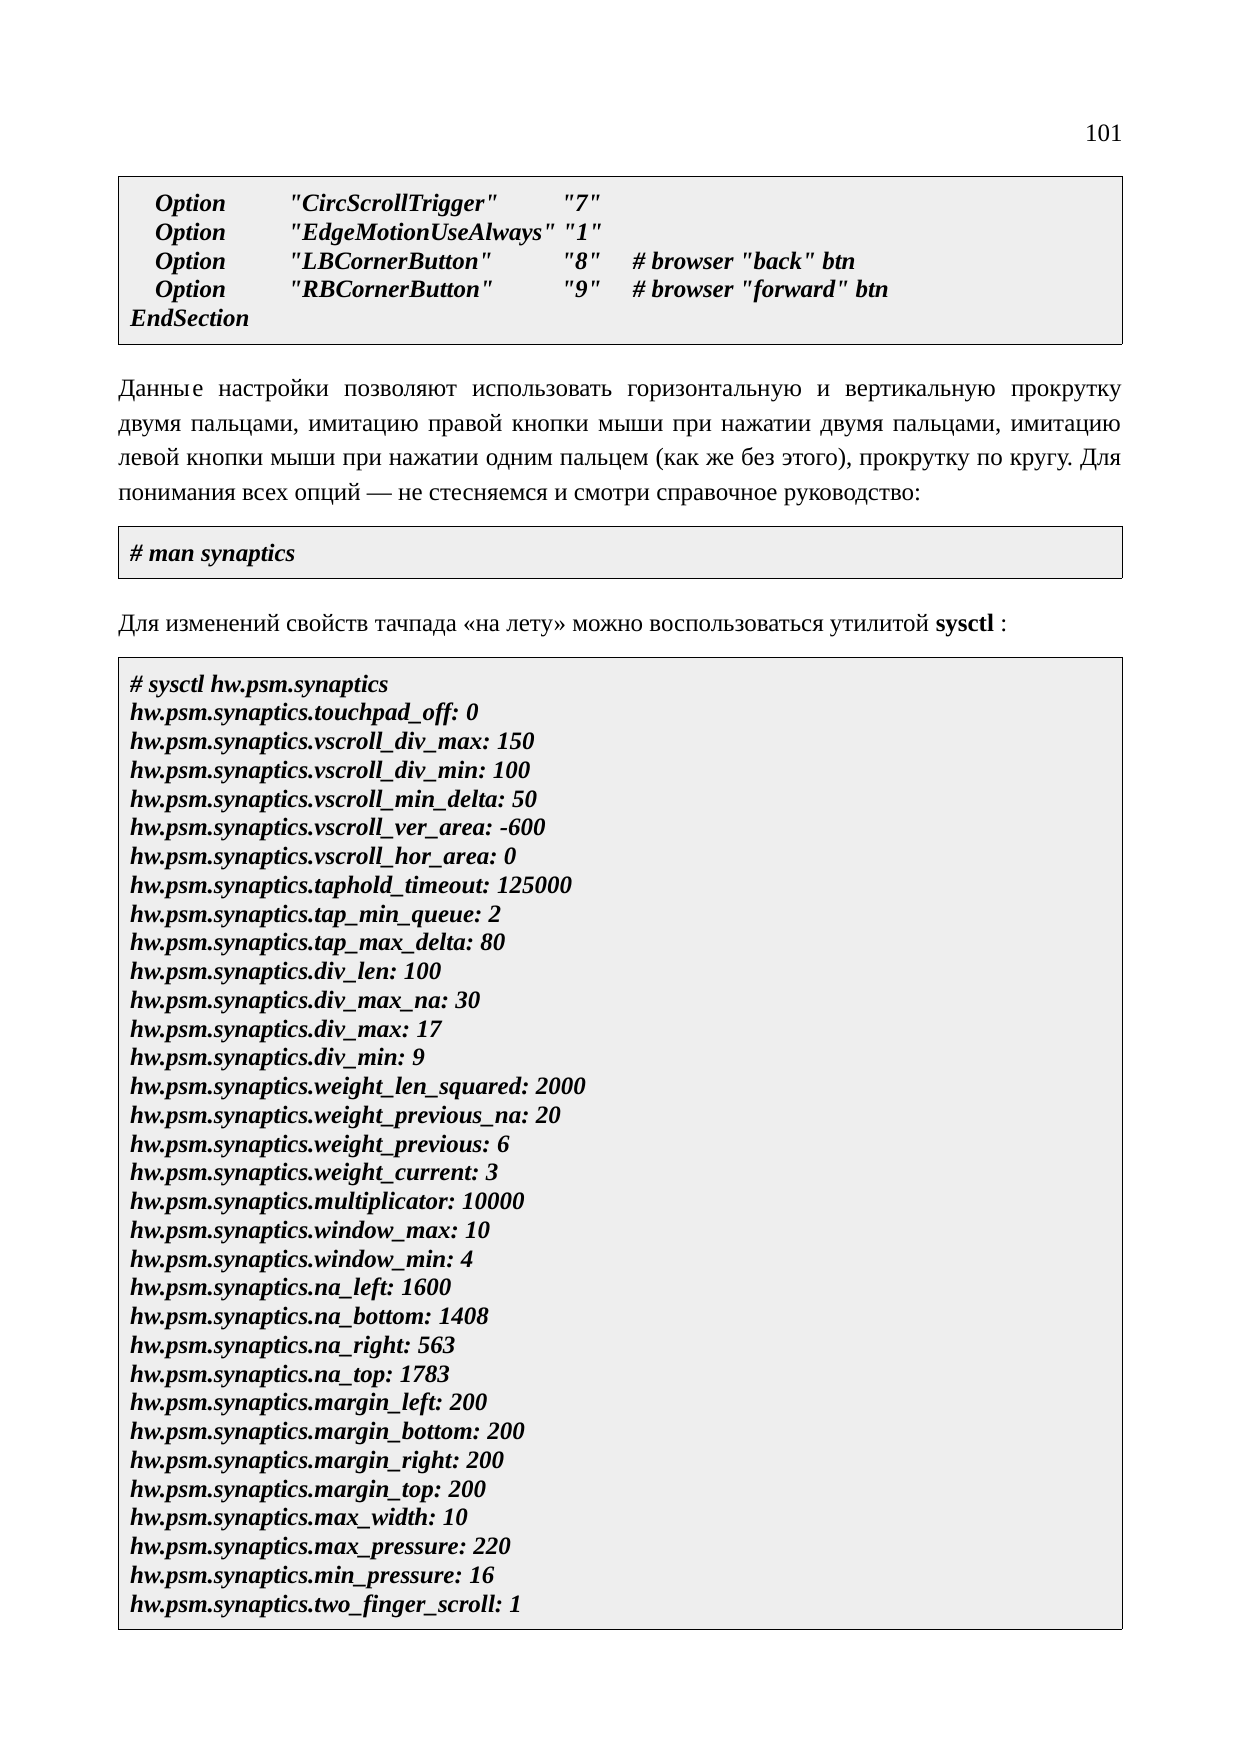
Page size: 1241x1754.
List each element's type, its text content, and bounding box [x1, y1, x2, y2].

text hw.psm.synaptics.weight_previous_na: 20 [119, 1088, 1122, 1117]
text hw.psm.synaptics.window_max: 10 [119, 1203, 1122, 1232]
text hw.psm.synaptics.max_pressure: 220 [119, 1519, 1122, 1548]
text hw.psm.synaptics.div_max_na: 30 [119, 973, 1122, 1002]
text hw.psm.synaptics.weight_len_squared: 2000 [119, 1059, 1122, 1088]
text hw.psm.synaptics.na_bottom: 1408 [119, 1289, 1122, 1318]
text hw.psm.synaptics.margin_bottom: 200 [119, 1404, 1122, 1433]
text Для изменений свойств тачпада «на лету» можно воспользоваться утилитой sysctl : [118, 608, 1122, 637]
text hw.psm.synaptics.weight_previous: 6 [119, 1117, 1122, 1146]
text Option "RBCornerButton" "9" # browser "forward" btn [119, 263, 1122, 291]
text hw.psm.synaptics.window_min: 4 [119, 1232, 1122, 1261]
text hw.psm.synaptics.vscroll_div_max: 150 [119, 714, 1122, 743]
text EndSection [119, 291, 1122, 344]
text hw.psm.synaptics.div_min: 9 [119, 1031, 1122, 1059]
text hw.psm.synaptics.tap_max_delta: 80 [119, 916, 1122, 944]
text Option "CircScrollTrigger" "7" [119, 177, 1122, 205]
text Данны е настройки позволяют использовать горизонтальную и вертикальную прокрутку двумя пальцами, имитацию правой кнопки мыши при нажатии двумя пальцами, имитацию левой кнопки мыши при нажатии одним пальцем (как же без этого), прокрутку по кругу. Для понимания всех опций — не стесняемся и смотри справочное руководство: [118, 373, 1122, 506]
text hw.psm.synaptics.weight_current: 3 [119, 1146, 1122, 1174]
text hw.psm.synaptics.min_pressure: 16 [119, 1548, 1122, 1577]
text hw.psm.synaptics.div_len: 100 [119, 944, 1122, 973]
text hw.psm.synaptics.vscroll_div_min: 100 [119, 743, 1122, 772]
text hw.psm.synaptics.touchpad_off: 0 [119, 686, 1122, 714]
text Option "EdgeMotionUseAlways" "1" [119, 205, 1122, 234]
text hw.psm.synaptics.vscroll_ver_area: -600 [119, 801, 1122, 829]
text hw.psm.synaptics.vscroll_min_delta: 50 [119, 772, 1122, 801]
text hw.psm.synaptics.na_right: 563 [119, 1318, 1122, 1347]
text hw.psm.synaptics.na_left: 1600 [119, 1261, 1122, 1289]
text hw.psm.synaptics.tap_min_queue: 2 [119, 887, 1122, 916]
text hw.psm.synaptics.two_finger_scroll: 1 [119, 1577, 1122, 1629]
text hw.psm.synaptics.max_width: 10 [119, 1491, 1122, 1519]
text Option "LBCornerButton" "8" # browser "back" btn [119, 234, 1122, 263]
text hw.psm.synaptics.multiplicator: 10000 [119, 1174, 1122, 1203]
text # man synaptics [119, 527, 1122, 578]
text hw.psm.synaptics.vscroll_hor_area: 0 [119, 829, 1122, 858]
text hw.psm.synaptics.na_top: 1783 [119, 1347, 1122, 1376]
text hw.psm.synaptics.margin_top: 200 [119, 1462, 1122, 1491]
text hw.psm.synaptics.taphold_timeout: 125000 [119, 858, 1122, 887]
text hw.psm.synaptics.div_max: 17 [119, 1002, 1122, 1031]
text hw.psm.synaptics.margin_left: 200 [119, 1376, 1122, 1404]
text hw.psm.synaptics.margin_right: 200 [119, 1433, 1122, 1462]
text # sysctl hw.psm.synaptics [119, 658, 1122, 686]
